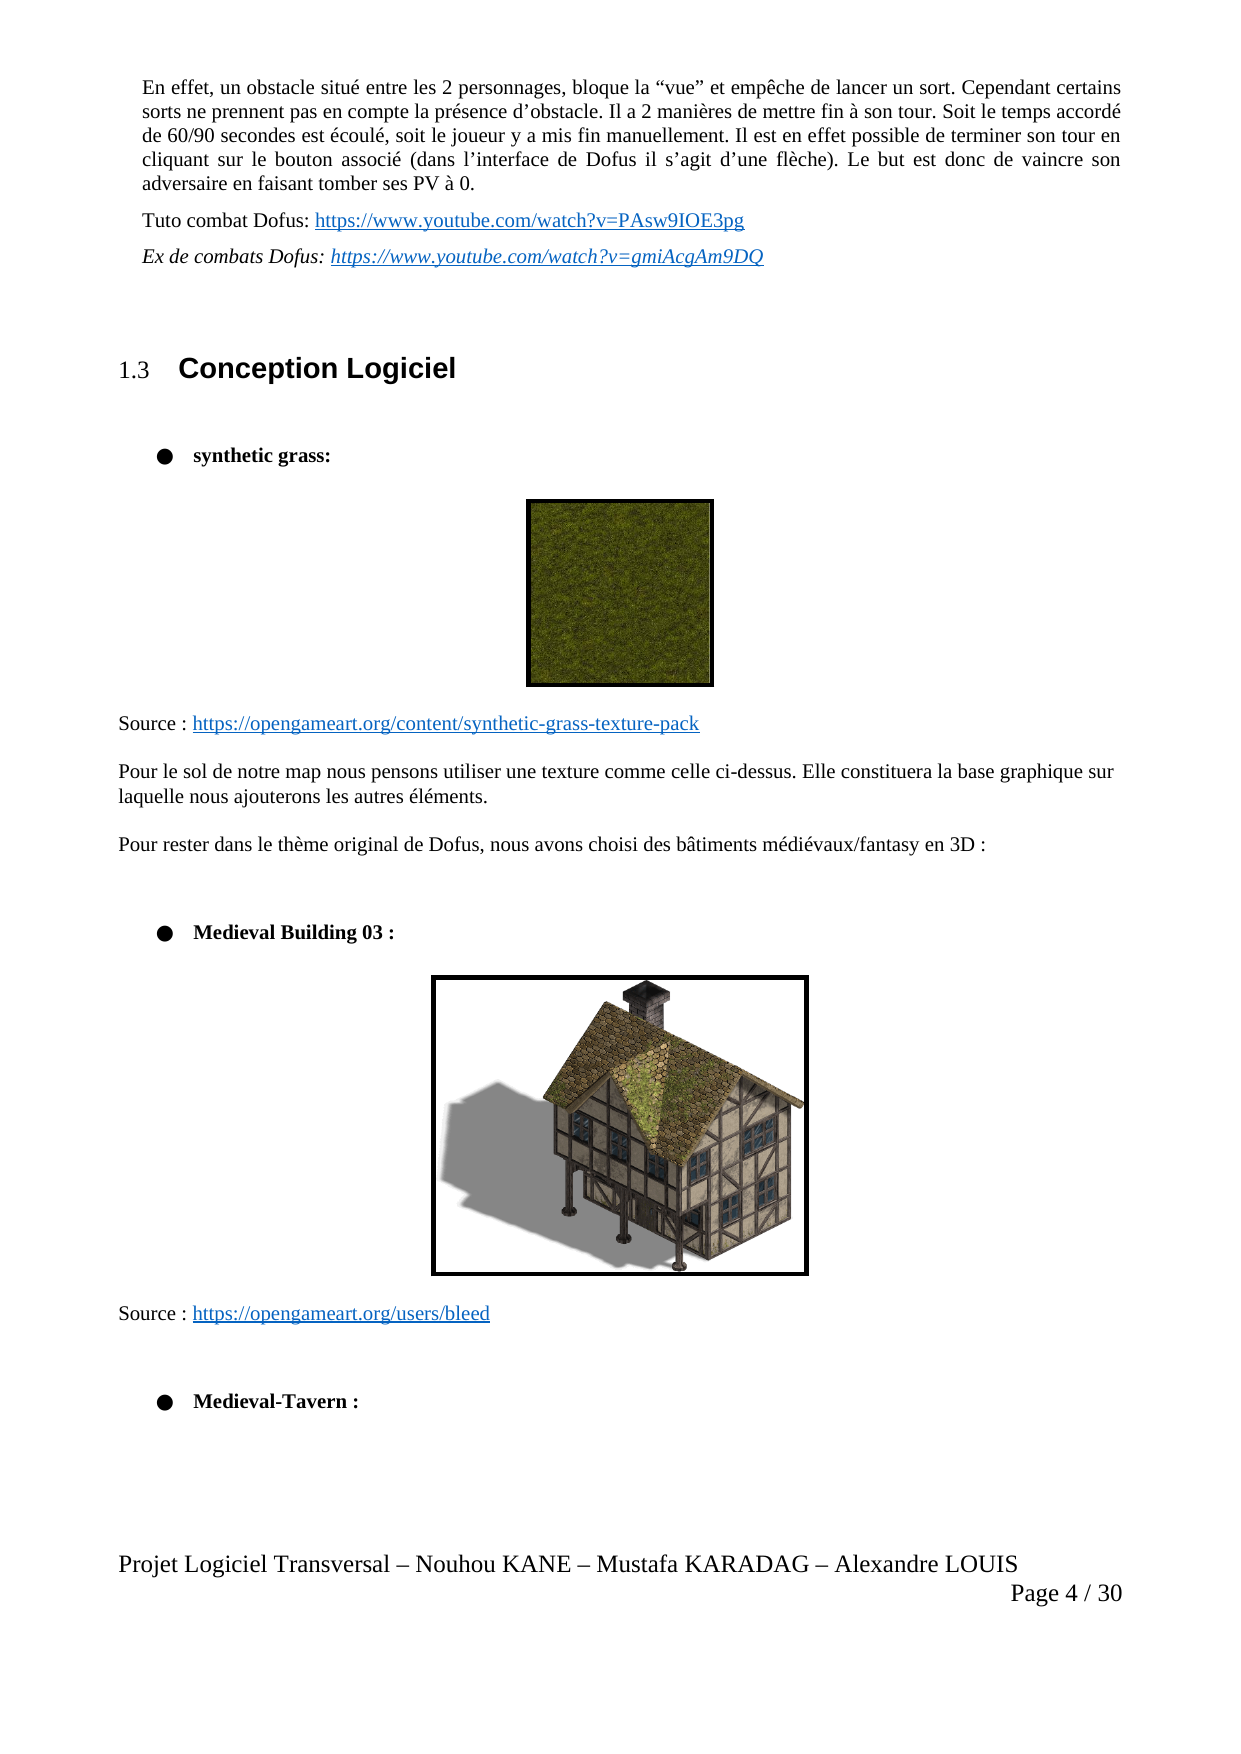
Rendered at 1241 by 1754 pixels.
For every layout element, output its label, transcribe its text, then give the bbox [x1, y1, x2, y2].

list Conception Logiciel [118, 351, 1122, 384]
text Pour le sol de notre map nous pensons utiliser une texture comme celle ci-dessus. Elle constituera la base graphique sur laquelle nous ajouterons les autres éléments. [118, 759, 1122, 808]
text Pour rester dans le thème original de Dofus, nous avons choisi des bâtiments médiévaux/fantasy en 3D : [118, 832, 1122, 856]
list synthetic grass: [156, 432, 1122, 475]
list Medieval-Tavern : [156, 1377, 1122, 1420]
text Source : https://opengameart.org/content/synthetic-grass-texture-pack [118, 711, 1122, 735]
text Tuto combat Dofus: https://www.youtube.com/watch?v=PAsw9IOE3pg [142, 208, 1122, 232]
text En effet, un obstacle situé entre les 2 personnages, bloque la “vue” et empêche de lancer un sort. Cependant certains sorts ne prennent pas en compte la présence d’obstacle. Il a 2 manières de mettre fin à son tour. Soit le temps accordé de 60/90 secondes est écoulé, soit le joueur y a mis fin manuellement. Il est en effet possible de terminer son tour en cliquant sur le bouton associé (dans l’interface de Dofus il s’agit d’une flèche). Le but est donc de vaincre son adversaire en faisant tomber ses PV à 0. [142, 75, 1122, 195]
text Ex de combats Dofus: https://www.youtube.com/watch?v=gmiAcgAm9DQ [142, 244, 1122, 268]
list Medieval Building 03 : [156, 908, 1122, 951]
text Source : https://opengameart.org/users/bleed [118, 1300, 1122, 1324]
